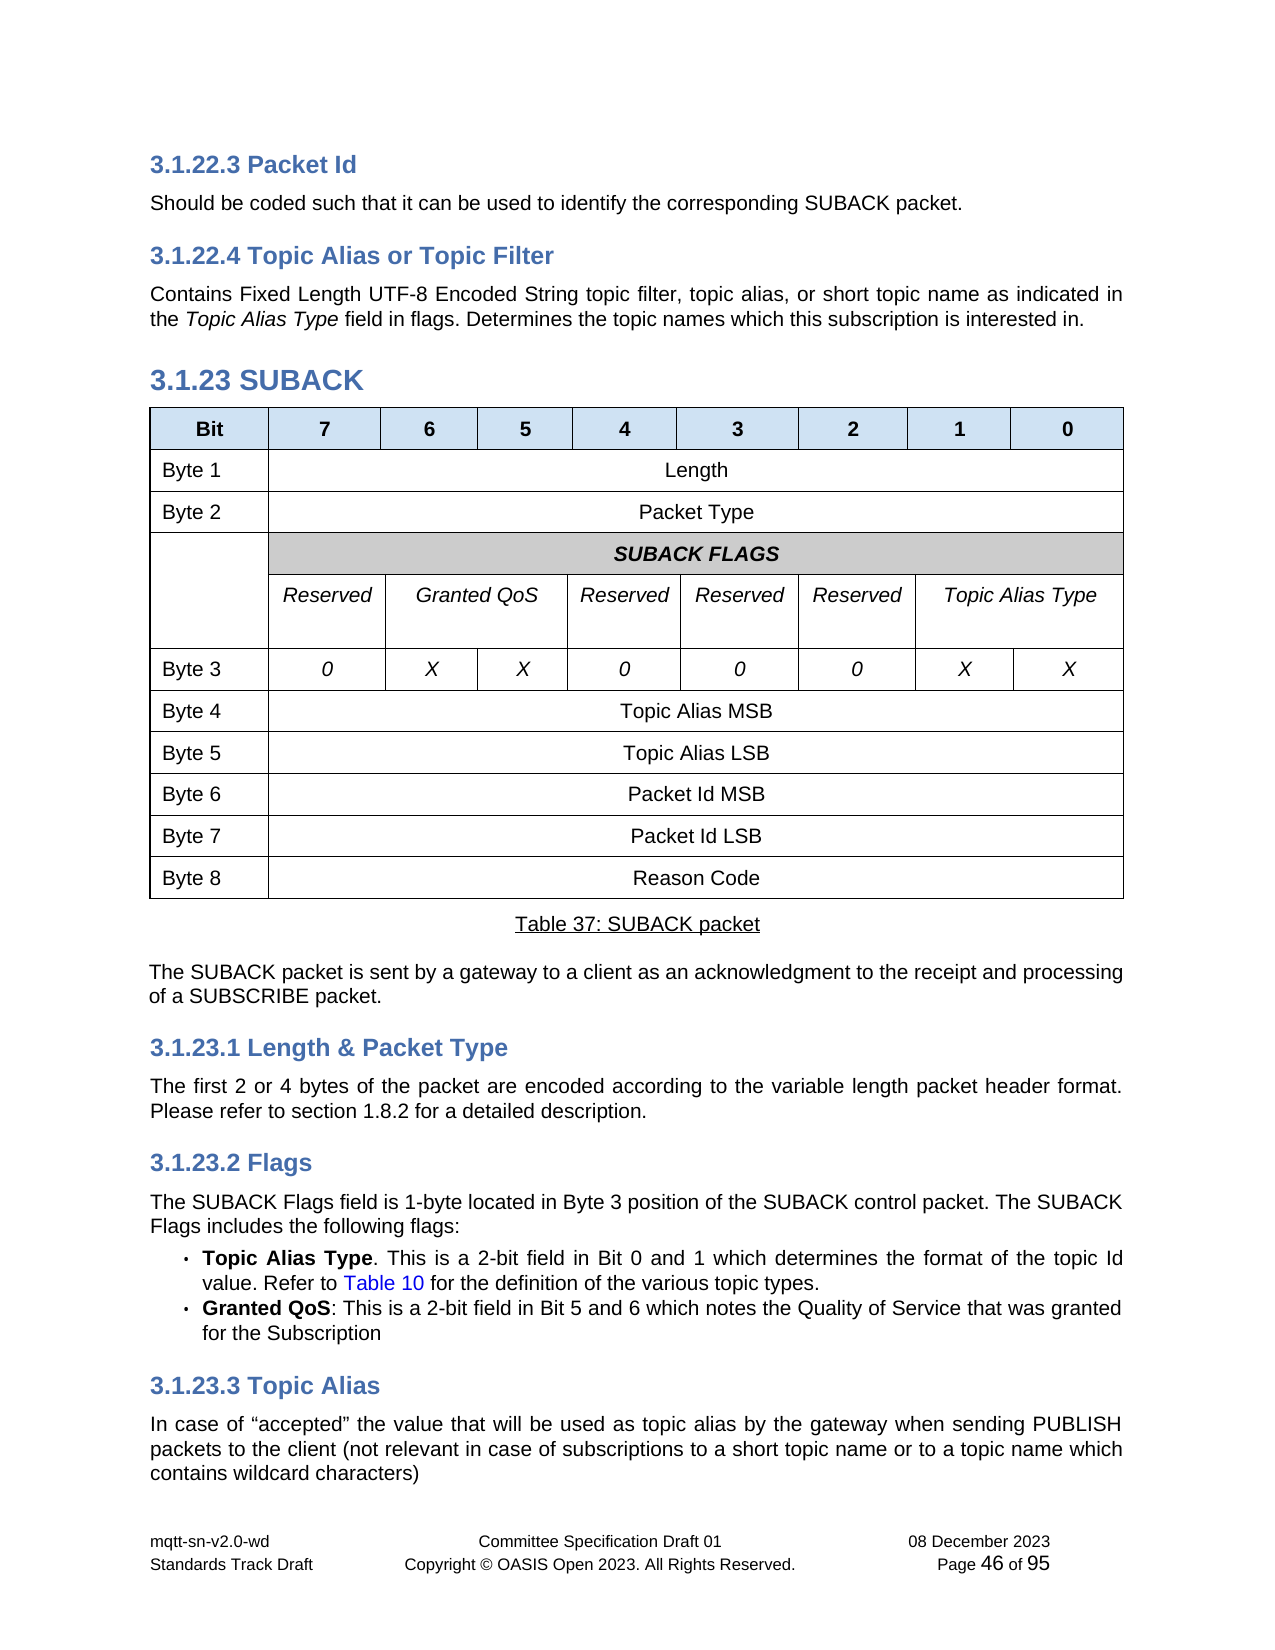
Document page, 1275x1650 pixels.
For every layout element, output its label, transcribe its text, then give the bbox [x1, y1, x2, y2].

table_cell Granted QoS [386, 575, 567, 648]
table_cell Reserved [799, 575, 915, 648]
table_header 1 [908, 408, 1010, 449]
subtitle 3.1.22.4 Topic Alias or Topic Filter [150, 241, 1124, 269]
table_cell 0 [269, 649, 385, 689]
table_cell X [1014, 649, 1123, 689]
table_cell 0 [568, 649, 680, 689]
table_cell Byte 2 [151, 492, 268, 532]
table_cell Byte 7 [151, 816, 268, 856]
table_cell Reserved [269, 575, 385, 648]
list Topic Alias Type. This is a 2-bit field in Bit 0 and 1 which determines the format of the topic Id value. Refer to Table 10 for the definition of the various topic types. [181, 1246, 1124, 1295]
table_cell Byte 8 [151, 857, 268, 898]
subtitle 3.1.23.2 Flags [150, 1148, 1124, 1177]
table_cell Byte 4 [151, 691, 268, 731]
table_cell 0 [799, 649, 915, 689]
text The first 2 or 4 bytes of the packet are encoded according to the variable length packet header format. Please refer to section 1.8.2 for a detailed description. [150, 1074, 1124, 1123]
table_cell Byte 3 [151, 649, 268, 689]
text Contains Fixed Length UTF-8 Encoded String topic filter, topic alias, or short topic name as indicated in the Topic Alias Type field in flags. Determines the topic names which this subscription is interested in. [150, 282, 1124, 331]
table_cell Reason Code [269, 857, 1123, 898]
table_cell Packet Type [269, 492, 1123, 532]
table_header 4 [573, 408, 676, 449]
table_cell X [386, 649, 477, 689]
table_cell Topic Alias MSB [269, 691, 1123, 731]
text The SUBACK packet is sent by a gateway to a client as an acknowledgment to the receipt and processing of a SUBSCRIBE packet. [148, 960, 1124, 1008]
table_header Bit [151, 408, 268, 449]
table_header 3 [677, 408, 798, 449]
table_cell Reserved [568, 575, 680, 648]
text In case of “accepted” the value that will be used as topic alias by the gateway when sending PUBLISH packets to the client (not relevant in case of subscriptions to a short topic name or to a topic name which contains wildcard characters) [150, 1412, 1124, 1485]
table_cell Packet Id MSB [269, 774, 1123, 814]
table_cell Byte 1 [151, 450, 268, 491]
text Table 37: SUBACK packet [150, 911, 1125, 935]
table_header 0 [1011, 408, 1123, 449]
table_cell SUBACK FLAGS [269, 533, 1123, 574]
table_cell 0 [681, 649, 798, 689]
table_cell Packet Id LSB [269, 816, 1123, 856]
table_header 2 [799, 408, 907, 449]
text The SUBACK Flags field is 1-byte located in Byte 3 position of the SUBACK control packet. The SUBACK Flags includes the following flags: [150, 1189, 1124, 1237]
table_cell Topic Alias Type [916, 575, 1123, 648]
table_cell Topic Alias LSB [269, 732, 1123, 773]
list Granted QoS: This is a 2-bit field in Bit 5 and 6 which notes the Quality of Service that was granted for the Subscription [181, 1296, 1124, 1345]
subtitle 3.1.22.3 Packet Id [150, 150, 1124, 179]
table_cell Byte 6 [151, 774, 268, 814]
table_cell X [916, 649, 1013, 689]
table_cell Reserved [681, 575, 798, 648]
table_cell X [478, 649, 567, 689]
subtitle 3.1.23 SUBACK [150, 363, 1125, 397]
subtitle 3.1.23.3 Topic Alias [150, 1371, 1124, 1399]
text Should be coded such that it can be used to identify the corresponding SUBACK packet. [150, 191, 1124, 215]
table_cell Byte 5 [151, 732, 268, 773]
table_header 5 [478, 408, 572, 449]
table_cell [151, 533, 268, 648]
subtitle 3.1.23.1 Length & Packet Type [150, 1033, 1124, 1062]
table_header 6 [381, 408, 477, 449]
table_header 7 [269, 408, 380, 449]
table_cell Length [269, 450, 1123, 491]
